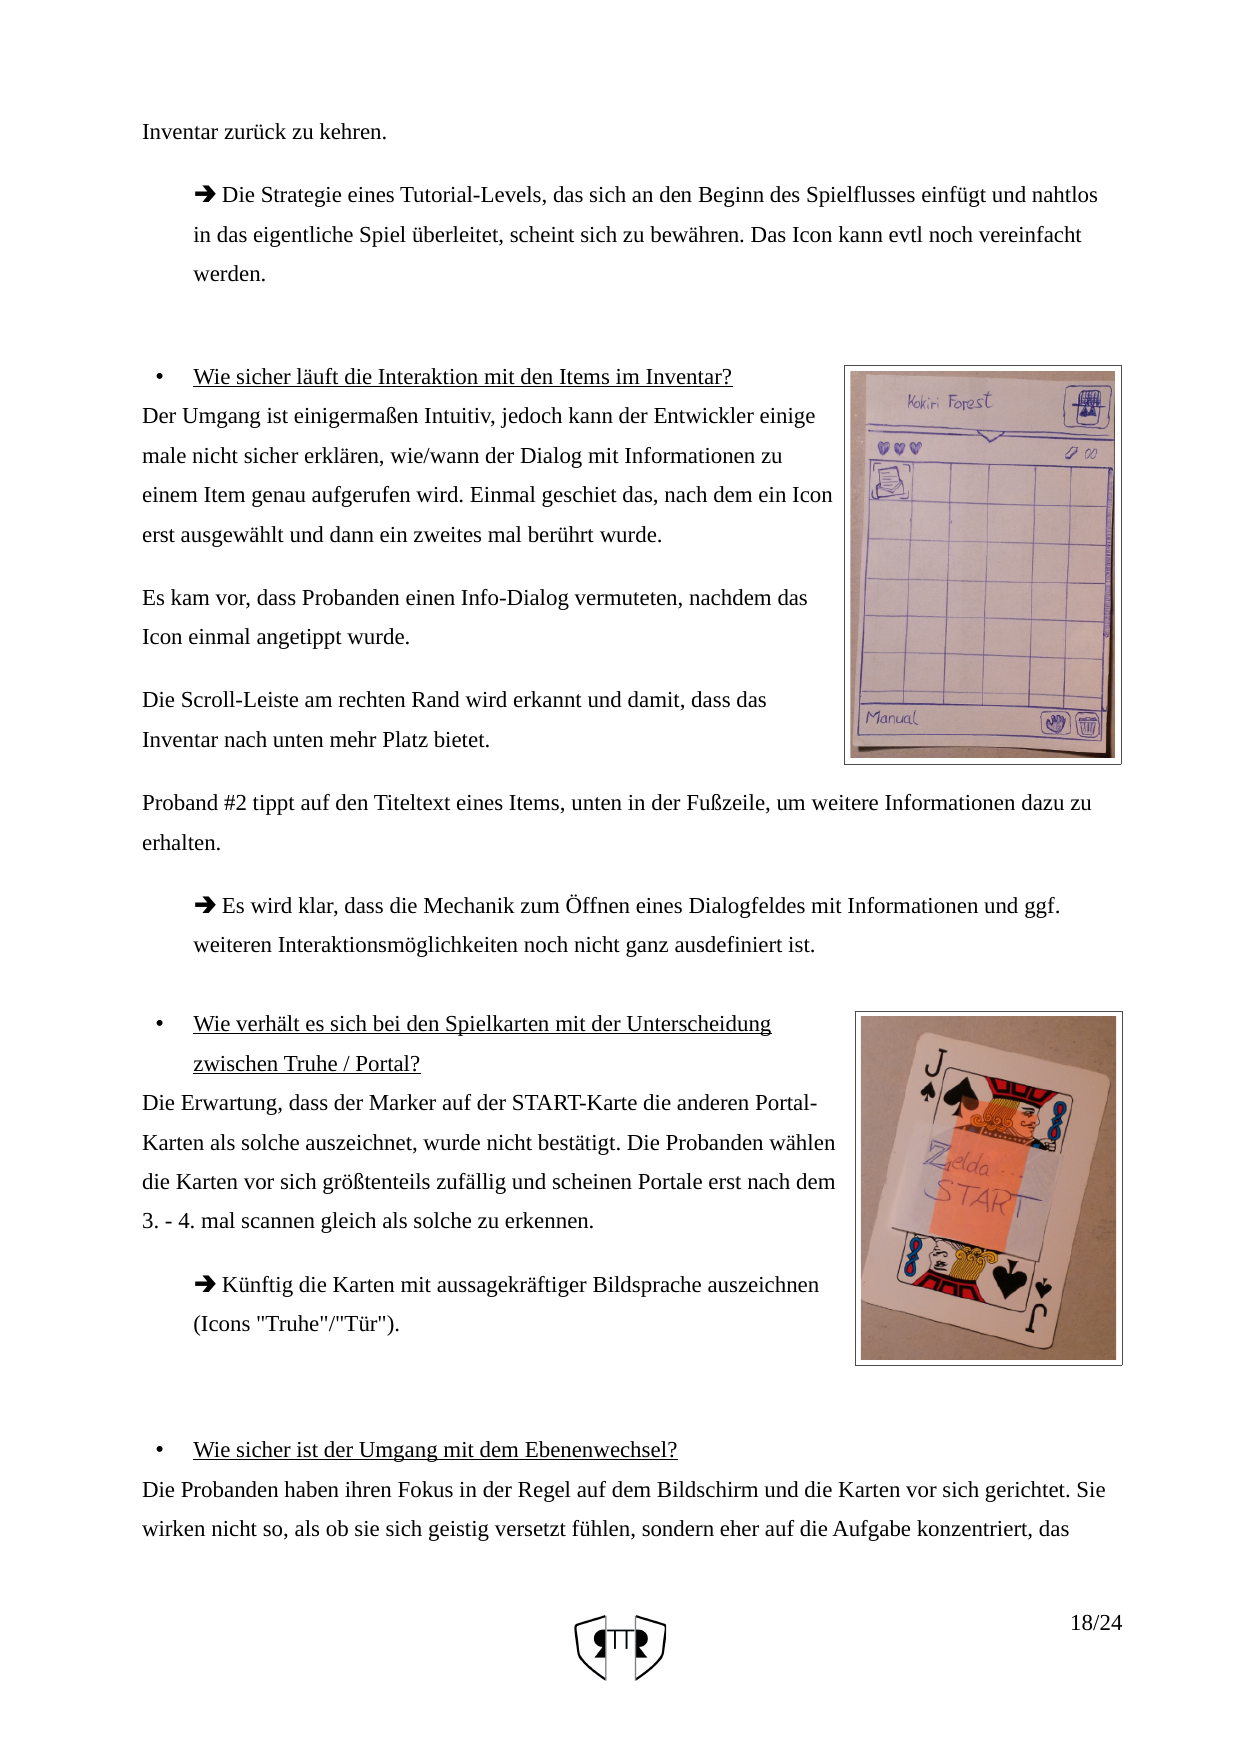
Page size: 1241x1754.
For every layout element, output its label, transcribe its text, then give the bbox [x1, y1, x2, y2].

list [845, 366, 1121, 764]
picture [850, 371, 1115, 758]
text Die Erwartung, dass der Marker auf der START-Karte die anderen Portal-Karten als solche auszeichnet, wurde nicht bestätigt. Die Probanden wählen die Karten vor sich größtenteils zufällig und scheinen Portale erst nach dem 3. - 4. mal scannen gleich als solche zu erkennen. [142, 1089, 855, 1234]
text  Künftig die Karten mit aussagekräftiger Bildsprache auszeichnen (Icons "Truhe"/"Tür"). [193, 1271, 855, 1336]
text Die Scroll-Leiste am rechten Rand wird erkannt und damit, dass das Inventar nach unten mehr Platz bietet. [142, 686, 844, 752]
text Es kam vor, dass Probanden einen Info-Dialog vermuteten, nachdem das Icon einmal angetippt wurde. [142, 584, 844, 650]
text Inventar zurück zu kehren. [142, 118, 1122, 144]
text Die Probanden haben ihren Fokus in der Regel auf dem Bildschirm und die Karten vor sich gerichtet. Sie wirken nicht so, als ob sie sich geistig versetzt fühlen, sondern eher auf die Aufgabe konzentriert, das [142, 1476, 1122, 1542]
text  Es wird klar, dass die Mechanik zum Öffnen eines Dialogfeldes mit Informationen und ggf. weiteren Interaktionsmöglichkeiten noch nicht ganz ausdefiniert ist. [193, 892, 1122, 957]
text Der Umgang ist einigermaßen Intuitiv, jedoch kann der Entwickler einige male nicht sicher erklären, wie/wann der Dialog mit Informationen zu einem Item genau aufgerufen wird. Einmal geschiet das, nach dem ein Icon erst ausgewählt und dann ein zweites mal berührt wurde. [142, 402, 844, 547]
list Wie sicher läuft die Interaktion mit den Items im Inventar? [156, 363, 1122, 389]
picture [574, 1615, 667, 1681]
list Wie verhält es sich bei den Spielkarten mit der Unterscheidung zwischen Truhe / Portal? [156, 1010, 1122, 1076]
picture [860, 1016, 1117, 1360]
list [856, 1012, 1122, 1365]
list Wie sicher ist der Umgang mit dem Ebenenwechsel? [156, 1436, 1122, 1463]
text Proband #2 tippt auf den Titeltext eines Items, unten in der Fußzeile, um weitere Informationen dazu zu erhalten. [142, 789, 1122, 855]
text  Die Strategie eines Tutorial-Levels, das sich an den Beginn des Spielflusses einfügt und nahtlos in das eigentliche Spiel überleitet, scheint sich zu bewähren. Das Icon kann evtl noch vereinfacht werden. [193, 181, 1122, 287]
